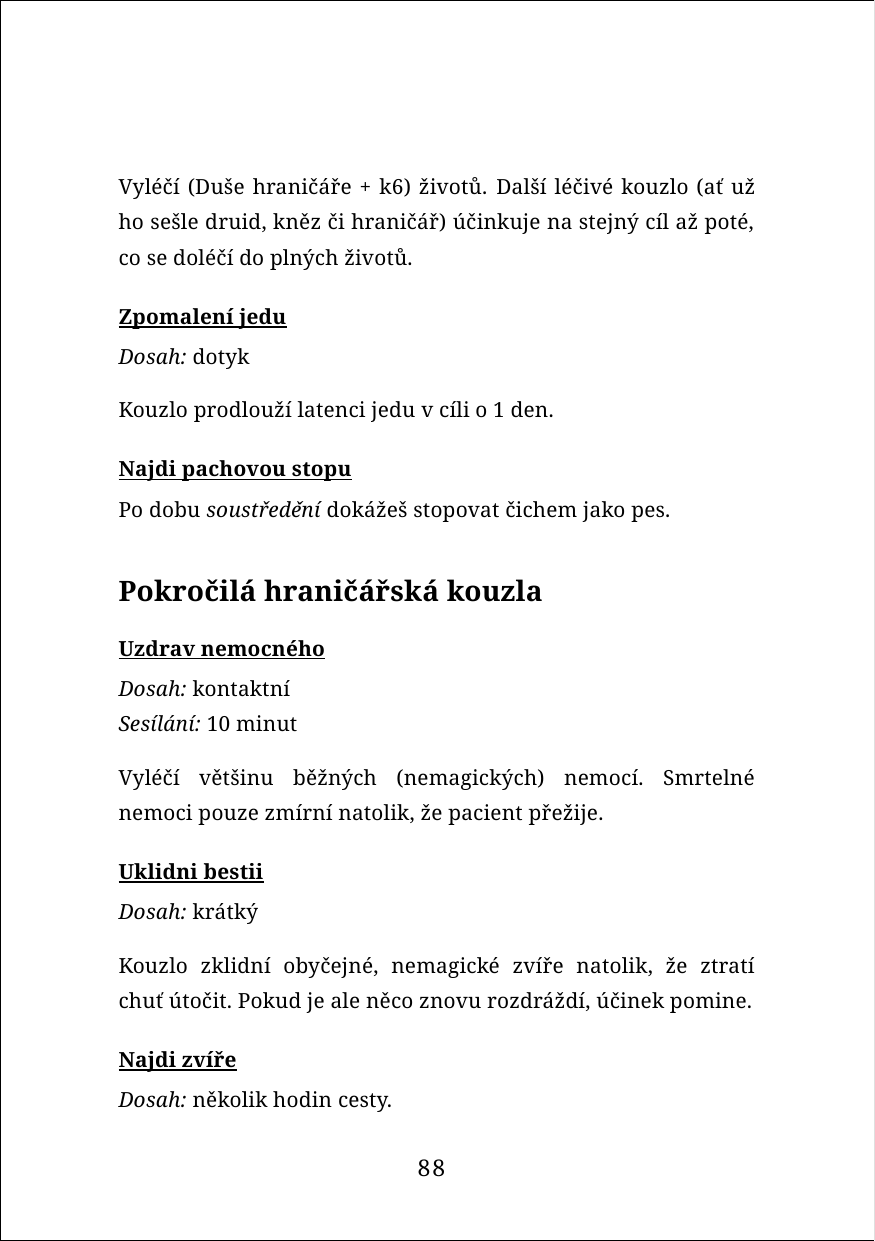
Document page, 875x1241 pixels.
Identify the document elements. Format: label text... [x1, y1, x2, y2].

subtitle Pokročilá hraničářská kouzla [118, 572, 756, 610]
text Dosah: kontaktní Sesílání: 10 minut [118, 674, 756, 738]
subtitle Najdi zvíře [118, 1045, 756, 1074]
subtitle Najdi pachovou stopu [118, 454, 756, 483]
subtitle Uklidni bestii [118, 857, 756, 886]
subtitle Uzdrav nemocného [118, 634, 756, 662]
text Kouzlo zklidní obyčejné, nemagické zvíře natolik, že ztratí chuť útočit. Pokud je ale něco znovu rozdráždí, účinek pomine. [118, 951, 756, 1015]
text Po dobu soustředění dokážeš stopovat čichem jako pes. [118, 495, 756, 523]
text Dosah: několik hodin cesty. [118, 1086, 756, 1114]
text Vyléčí většinu běžných (nemagických) nemocí. Smrtelné nemoci pouze zmírní natolik, že pacient přežije. [118, 763, 756, 827]
text Vyléčí (Duše hraničáře + k6) životů. Další léčivé kouzlo (ať už ho sešle druid, kněz či hraničář) účinkuje na stejný cíl až poté, co se doléčí do plných životů. [118, 172, 756, 271]
text Kouzlo prodlouží latenci jedu v cíli o 1 den. [118, 395, 756, 424]
text Dosah: krátký [118, 897, 756, 926]
subtitle Zpomalení jedu [118, 302, 756, 330]
text Dosah: dotyk [118, 342, 756, 371]
